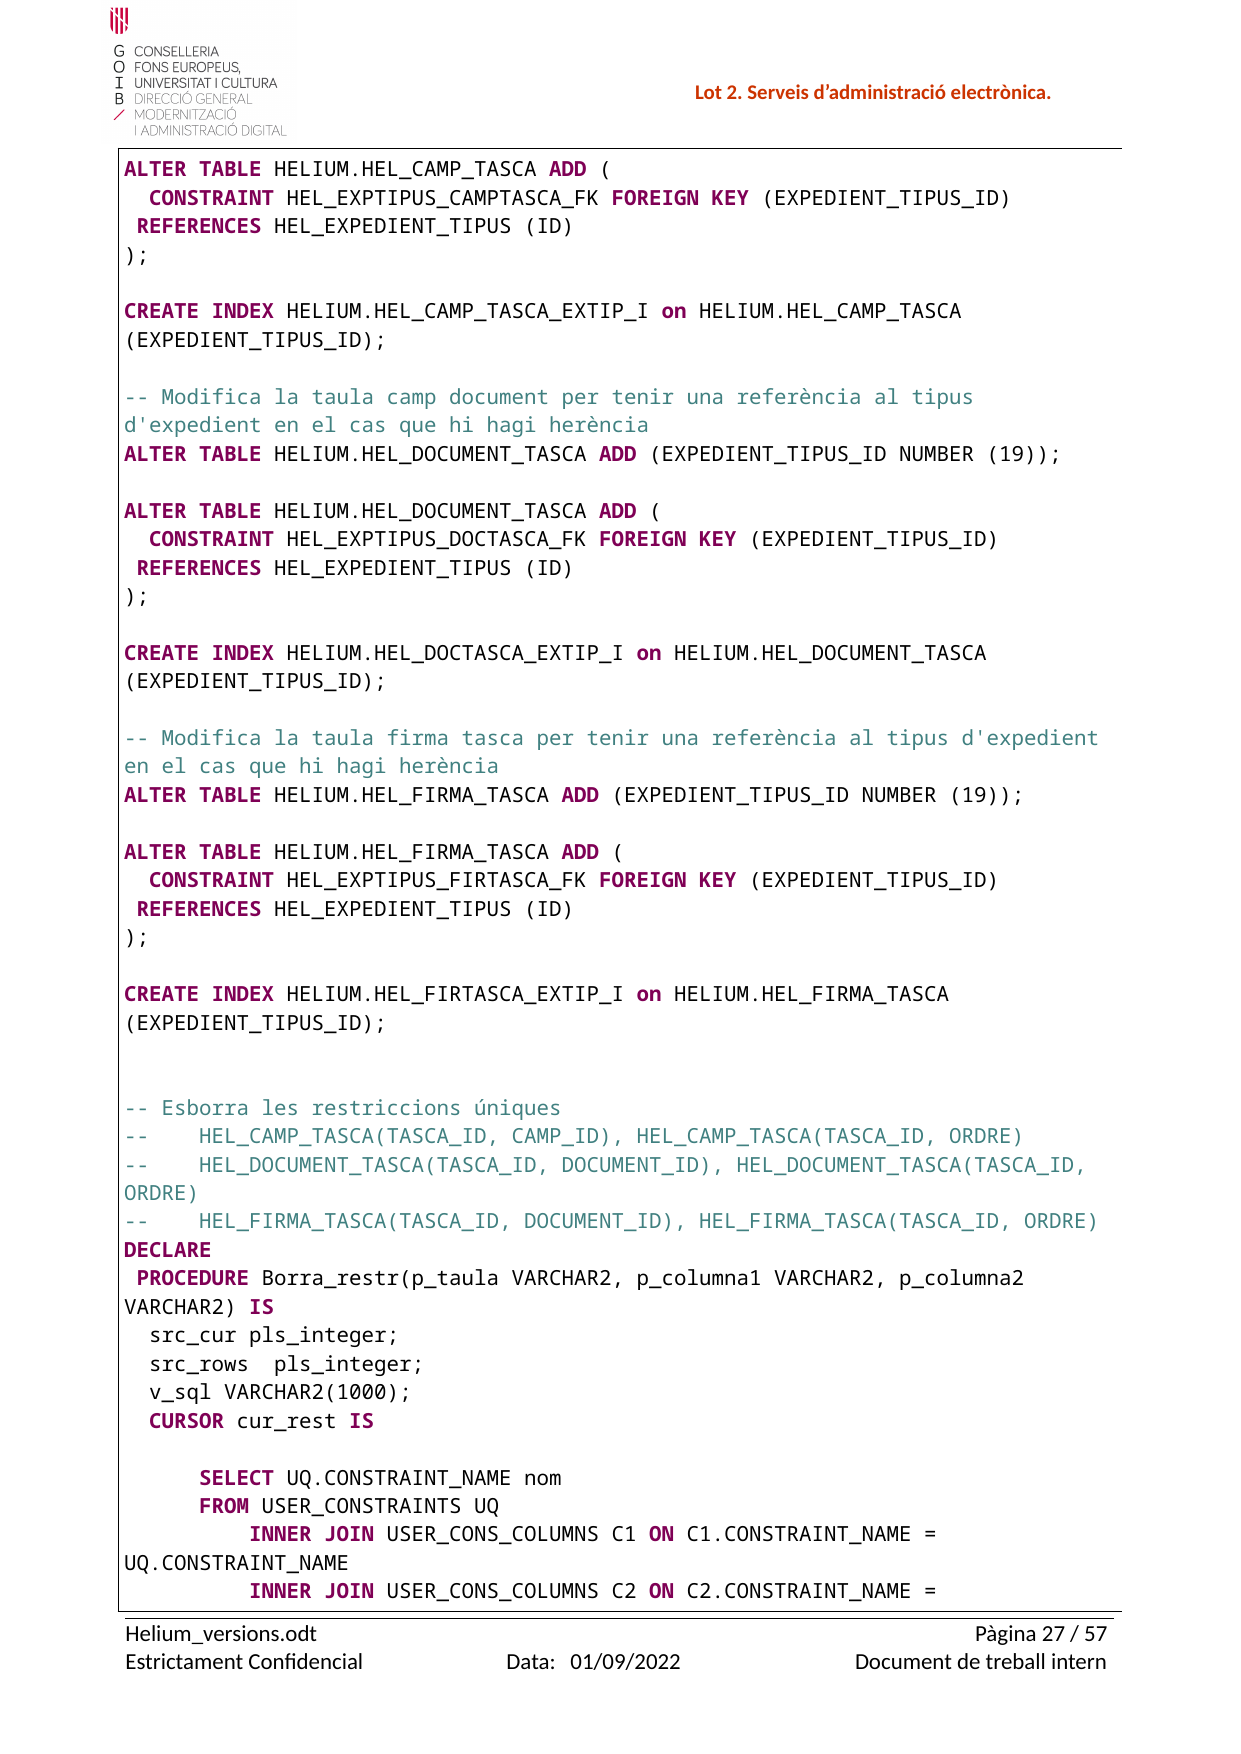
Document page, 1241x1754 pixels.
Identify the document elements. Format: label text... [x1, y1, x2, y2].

picture [100, 0, 297, 144]
table_header ALTER TABLE HELIUM.HEL_CAMP_TASCA ADD ( CONSTRAINT HEL_EXPTIPUS_CAMPTASCA_FK FOREIGN KEY (EXPEDIENT_TIPUS_ID) REFERENCES HEL_EXPEDIENT_TIPUS (ID) ); CREATE INDEX HELIUM.HEL_CAMP_TASCA_EXTIP_I on HELIUM.HEL_CAMP_TASCA (EXPEDIENT_TIPUS_ID); -- Modifica la taula camp document per tenir una referència al tipus d'expedient en el cas que hi hagi herència ALTER TABLE HELIUM.HEL_DOCUMENT_TASCA ADD (EXPEDIENT_TIPUS_ID NUMBER (19)); ALTER TABLE HELIUM.HEL_DOCUMENT_TASCA ADD ( CONSTRAINT HEL_EXPTIPUS_DOCTASCA_FK FOREIGN KEY (EXPEDIENT_TIPUS_ID) REFERENCES HEL_EXPEDIENT_TIPUS (ID) ); CREATE INDEX HELIUM.HEL_DOCTASCA_EXTIP_I on HELIUM.HEL_DOCUMENT_TASCA (EXPEDIENT_TIPUS_ID); -- Modifica la taula firma tasca per tenir una referència al tipus d'expedient en el cas que hi hagi herència ALTER TABLE HELIUM.HEL_FIRMA_TASCA ADD (EXPEDIENT_TIPUS_ID NUMBER (19)); ALTER TABLE HELIUM.HEL_FIRMA_TASCA ADD ( CONSTRAINT HEL_EXPTIPUS_FIRTASCA_FK FOREIGN KEY (EXPEDIENT_TIPUS_ID) REFERENCES HEL_EXPEDIENT_TIPUS (ID) ); CREATE INDEX HELIUM.HEL_FIRTASCA_EXTIP_I on HELIUM.HEL_FIRMA_TASCA (EXPEDIENT_TIPUS_ID); -- Esborra les restriccions úniques -- HEL_CAMP_TASCA(TASCA_ID, CAMP_ID), HEL_CAMP_TASCA(TASCA_ID, ORDRE) -- HEL_DOCUMENT_TASCA(TASCA_ID, DOCUMENT_ID), HEL_DOCUMENT_TASCA(TASCA_ID, ORDRE) -- HEL_FIRMA_TASCA(TASCA_ID, DOCUMENT_ID), HEL_FIRMA_TASCA(TASCA_ID, ORDRE) DECLARE PROCEDURE Borra_restr(p_taula VARCHAR2, p_columna1 VARCHAR2, p_columna2 VARCHAR2) IS src_cur pls_integer; src_rows pls_integer; v_sql VARCHAR2(1000); CURSOR cur_rest IS SELECT UQ.CONSTRAINT_NAME nom FROM USER_CONSTRAINTS UQ INNER JOIN USER_CONS_COLUMNS C1 ON C1.CONSTRAINT_NAME = UQ.CONSTRAINT_NAME INNER JOIN USER_CONS_COLUMNS C2 ON C2.CONSTRAINT_NAME = [119, 149, 1122, 1611]
